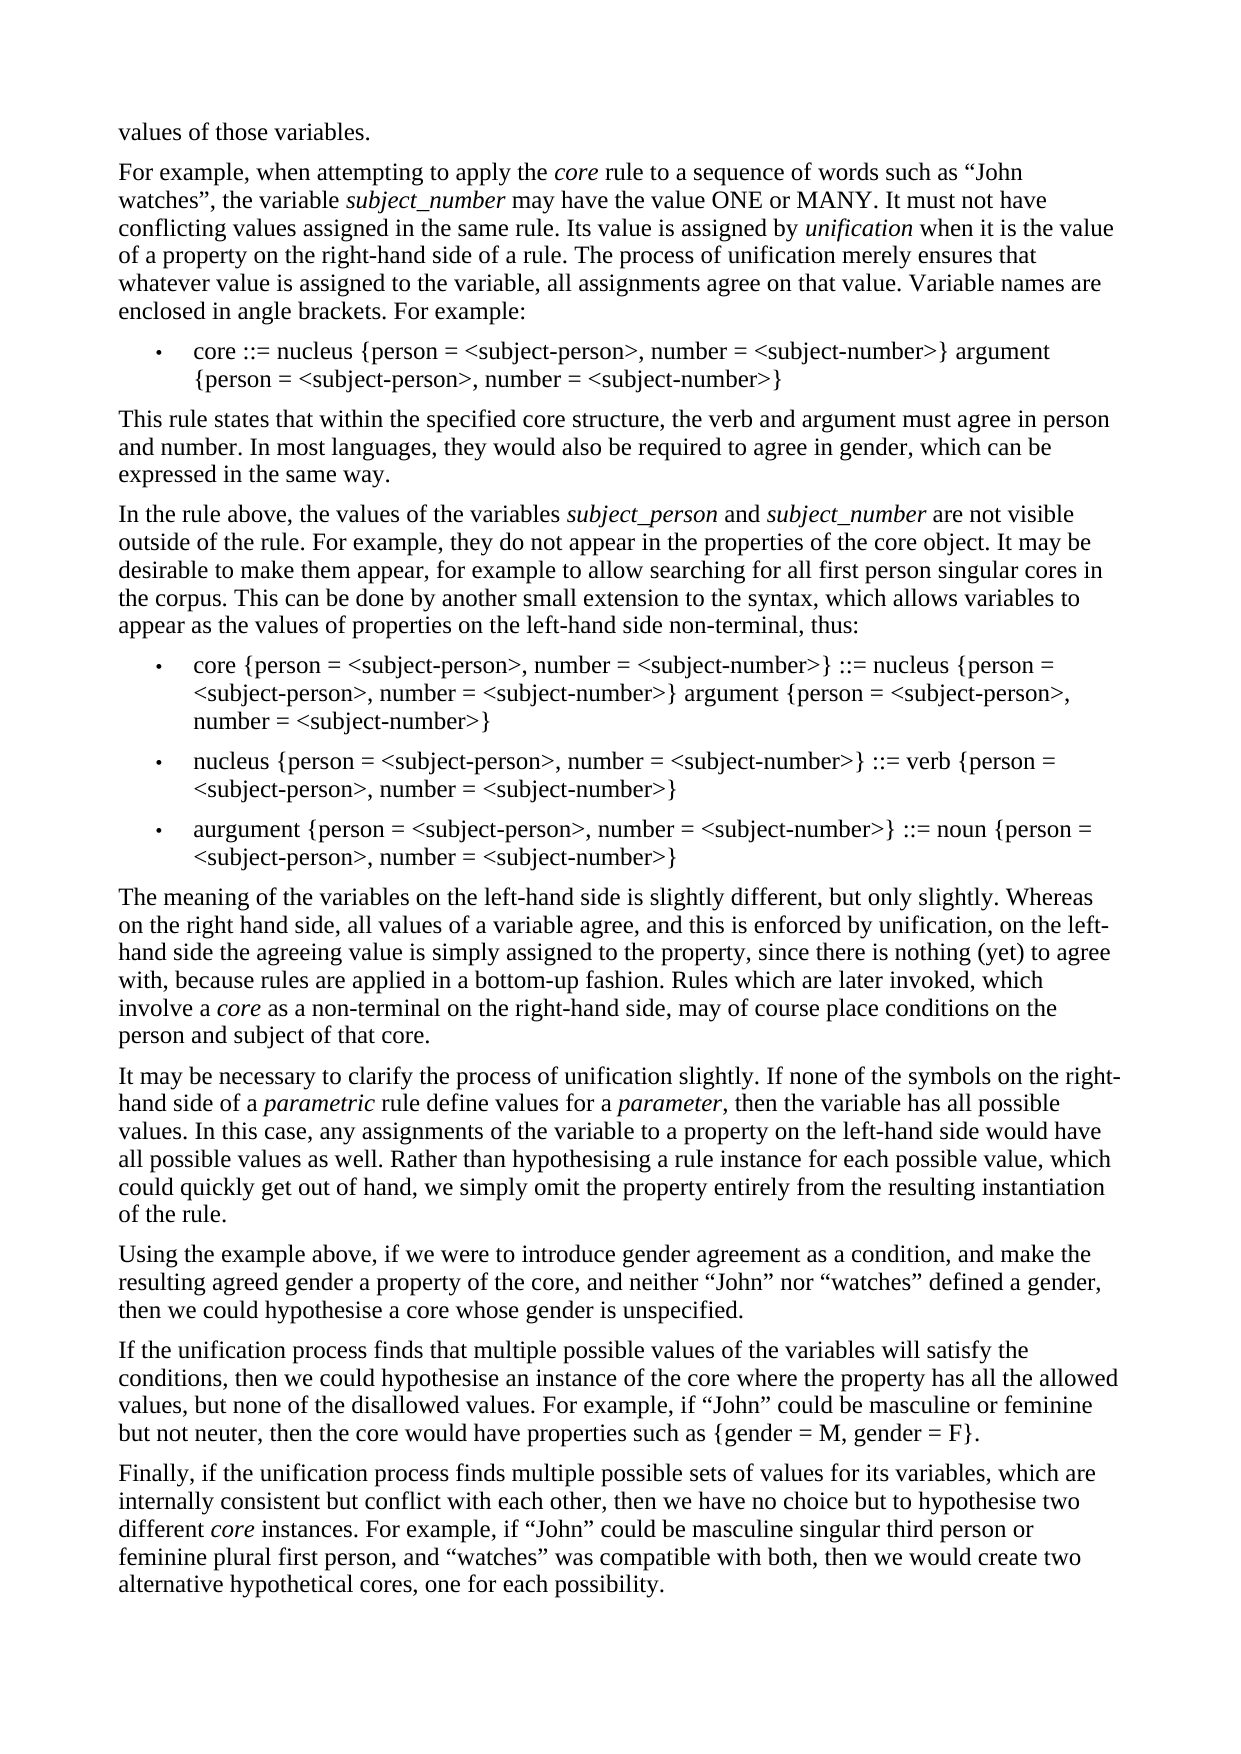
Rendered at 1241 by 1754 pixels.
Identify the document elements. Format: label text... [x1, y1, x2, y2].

text It may be necessary to clarify the process of unification slightly. If none of the symbols on the right-hand side of a parametric rule define values for a parameter, then the variable has all possible values. In this case, any assignments of the variable to a property on the left-hand side would have all possible values as well. Rather than hypothesising a rule instance for each possible value, which could quickly get out of hand, we simply omit the property entirely from the resulting instantiation of the rule. [118, 1062, 1122, 1228]
text If the unification process finds that multiple possible values of the variables will satisfy the conditions, then we could hypothesise an instance of the core where the property has all the allowed values, but none of the disallowed values. For example, if “John” could be masculine or feminine but not neuter, then the core would have properties such as {gender = M, gender = F}. [118, 1336, 1122, 1447]
text For example, when attempting to apply the core rule to a sequence of words such as “John watches”, the variable subject_number may have the value ONE or MANY. It must not have conflicting values assigned in the same rule. Its value is assigned by unification when it is the value of a property on the right-hand side of a rule. The process of unification merely ensures that whatever value is assigned to the variable, all assignments agree on that value. Variable names are enclosed in angle brackets. For example: [118, 158, 1122, 324]
text Using the example above, if we were to introduce gender agreement as a condition, and make the resulting agreed gender a property of the core, and neither “John” nor “watches” defined a gender, then we could hypothesise a core whose gender is unspecified. [118, 1241, 1122, 1324]
text In the rule above, the values of the variables subject_person and subject_number are not visible outside of the rule. For example, they do not appear in the properties of the core object. It may be desirable to make them appear, for example to allow searching for all first person singular cores in the corpus. This can be done by another small extension to the syntax, which allows variables to appear as the values of properties on the left-hand side non-terminal, thus: [118, 501, 1122, 639]
text The meaning of the variables on the left-hand side is slightly different, but only slightly. Whereas on the right hand side, all values of a variable agree, and this is enforced by unification, on the left-hand side the agreeing value is simply assigned to the property, since there is nothing (yet) to agree with, because rules are applied in a bottom-up fashion. Rules which are later invoked, which involve a core as a non-terminal on the right-hand side, may of course place conditions on the person and subject of that core. [118, 883, 1122, 1049]
list core {person = <subject-person>, number = <subject-number>} ::= nucleus {person = <subject-person>, number = <subject-number>} argument {person = <subject-person>, number = <subject-number>} [156, 652, 1122, 735]
list nucleus {person = <subject-person>, number = <subject-number>} ::= verb {person = <subject-person>, number = <subject-number>} [156, 747, 1122, 803]
list core ::= nucleus {person = <subject-person>, number = <subject-number>} argument {person = <subject-person>, number = <subject-number>} [156, 337, 1122, 392]
list aurgument {person = <subject-person>, number = <subject-number>} ::= noun {person = <subject-person>, number = <subject-number>} [156, 815, 1122, 871]
text This rule states that within the specified core structure, the verb and argument must agree in person and number. In most languages, they would also be required to agree in gender, which can be expressed in the same way. [118, 405, 1122, 488]
text Finally, if the unification process finds multiple possible sets of values for its variables, which are internally consistent but conflict with each other, then we have no choice but to hypothesise two different core instances. For example, if “John” could be masculine singular third person or feminine plural first person, and “watches” was compatible with both, then we would create two alternative hypothetical cores, one for each possibility. [118, 1459, 1122, 1598]
text values of those variables. [118, 118, 1122, 146]
